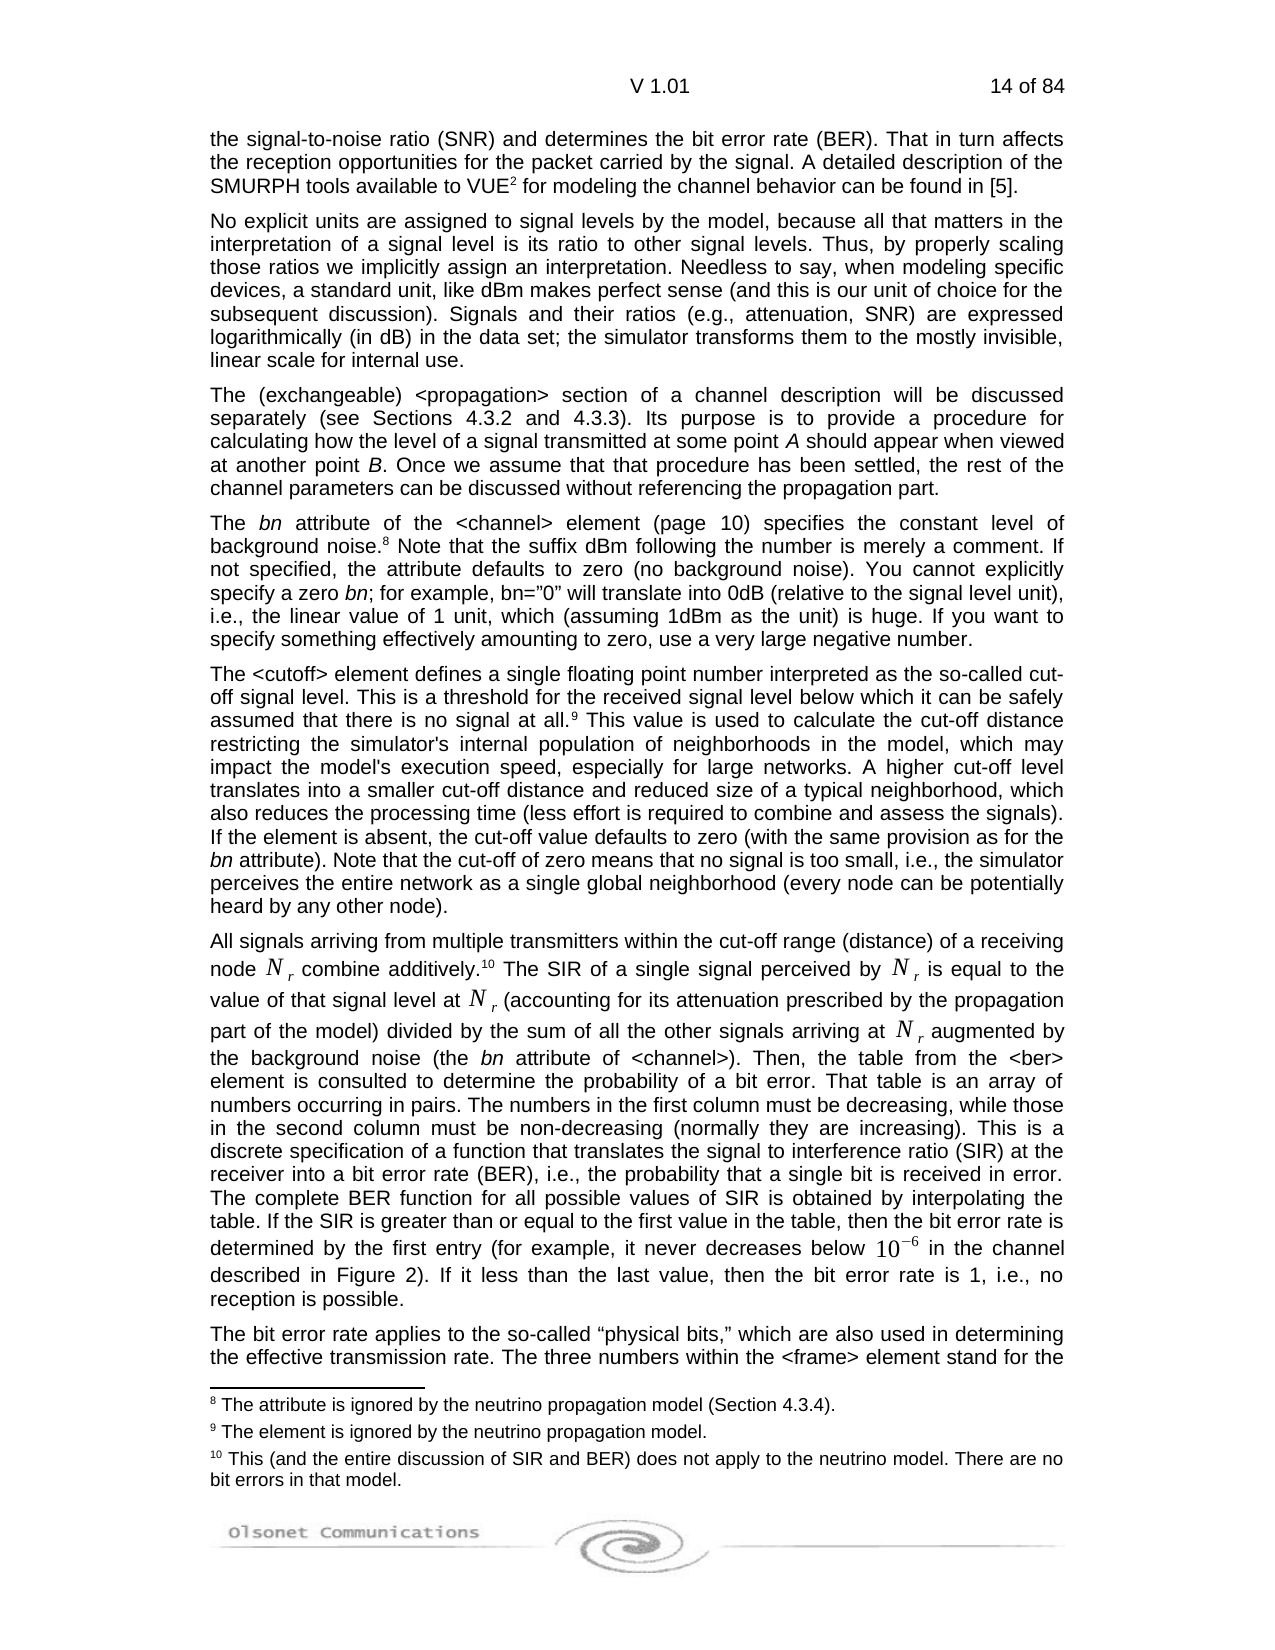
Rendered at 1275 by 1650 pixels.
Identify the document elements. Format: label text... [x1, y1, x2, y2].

text the signal-to-noise ratio (SNR) and determines the bit error rate (BER). That in turn affects the reception opportunities for the packet carried by the signal. A detailed description of the SMURPH tools available to VUE2 for modeling the channel behavior can be found in [5]. [210, 128, 1065, 197]
text The bn attribute of the <channel> element (page 10) specifies the constant level of background noise. Note that the suffix dBm following the number is merely a comment. If not specified, the attribute defaults to zero (no background noise). You cannot explicitly specify a zero bn; for example, bn=”0” will translate into 0dB (relative to the signal level unit), i.e., the linear value of 1 unit, which (assuming 1dBm as the unit) is huge. If you want to specify something effectively amounting to zero, use a very large negative number. [210, 511, 1065, 651]
text The (exchangeable) <propagation> section of a channel description will be discussed separately (see Sections 4.3.2 and 4.3.3). Its purpose is to provide a procedure for calculating how the level of a signal transmitted at some point A should appear when viewed at another point B. Once we assume that that procedure has been settled, the rest of the channel parameters can be discussed without referencing the propagation part. [210, 383, 1065, 500]
picture [210, 1504, 1065, 1596]
text The <cutoff> element defines a single floating point number interpreted as the so-called cut-off signal level. This is a threshold for the received signal level below which it can be safely assumed that there is no signal at all. This value is used to calculate the cut-off distance restricting the simulator's internal population of neighborhoods in the model, which may impact the model's execution speed, especially for large networks. A higher cut-off level translates into a smaller cut-off distance and reduced size of a typical neighborhood, which also reduces the processing time (less effort is required to combine and assess the signals). If the element is absent, the cut-off value defaults to zero (with the same provision as for the bn attribute). Note that the cut-off of zero means that no signal is too small, i.e., the simulator perceives the entire network as a single global neighborhood (every node can be potentially heard by any other node). [210, 663, 1065, 918]
text The element is ignored by the neutrino propagation model. [210, 1421, 1065, 1442]
text The bit error rate applies to the so-called “physical bits,” which are also used in determining the effective transmission rate. The three numbers within the <frame> element stand for the [210, 1322, 1065, 1368]
text This (and the entire discussion of SIR and BER) does not apply to the neutrino model. There are no bit errors in that model. [210, 1448, 1065, 1490]
text The attribute is ignored by the neutrino propagation model (Section 4.3.4). [210, 1394, 1065, 1415]
text All signals arriving from multiple transmitters within the cut-off range (distance) of a receiving node combine additively. The SIR of a single signal perceived by is equal to the value of that signal level at (accounting for its attenuation prescribed by the propagation part of the model) divided by the sum of all the other signals arriving at augmented by the background noise (the bn attribute of <channel>). Then, the table from the <ber> element is consulted to determine the probability of a bit error. That table is an array of numbers occurring in pairs. The numbers in the first column must be decreasing, while those in the second column must be non-decreasing (normally they are increasing). This is a discrete specification of a function that translates the signal to interference ratio (SIR) at the receiver into a bit error rate (BER), i.e., the probability that a single bit is received in error. The complete BER function for all possible values of SIR is obtained by interpolating the table. If the SIR is greater than or equal to the first value in the table, then the bit error rate is determined by the first entry (for example, it never decreases below in the channel described in Figure 2). If it less than the last value, then the bit error rate is 1, i.e., no reception is possible. [210, 930, 1065, 1310]
text No explicit units are assigned to signal levels by the model, because all that matters in the interpretation of a signal level is its ratio to other signal levels. Thus, by properly scaling those ratios we implicitly assign an interpretation. Needless to say, when modeling specific devices, a standard unit, like dBm makes perfect sense (and this is our unit of choice for the subsequent discussion). Signals and their ratios (e.g., attenuation, SNR) are expressed logarithmically (in dB) in the data set; the simulator transforms them to the mostly invisible, linear scale for internal use. [210, 209, 1065, 372]
